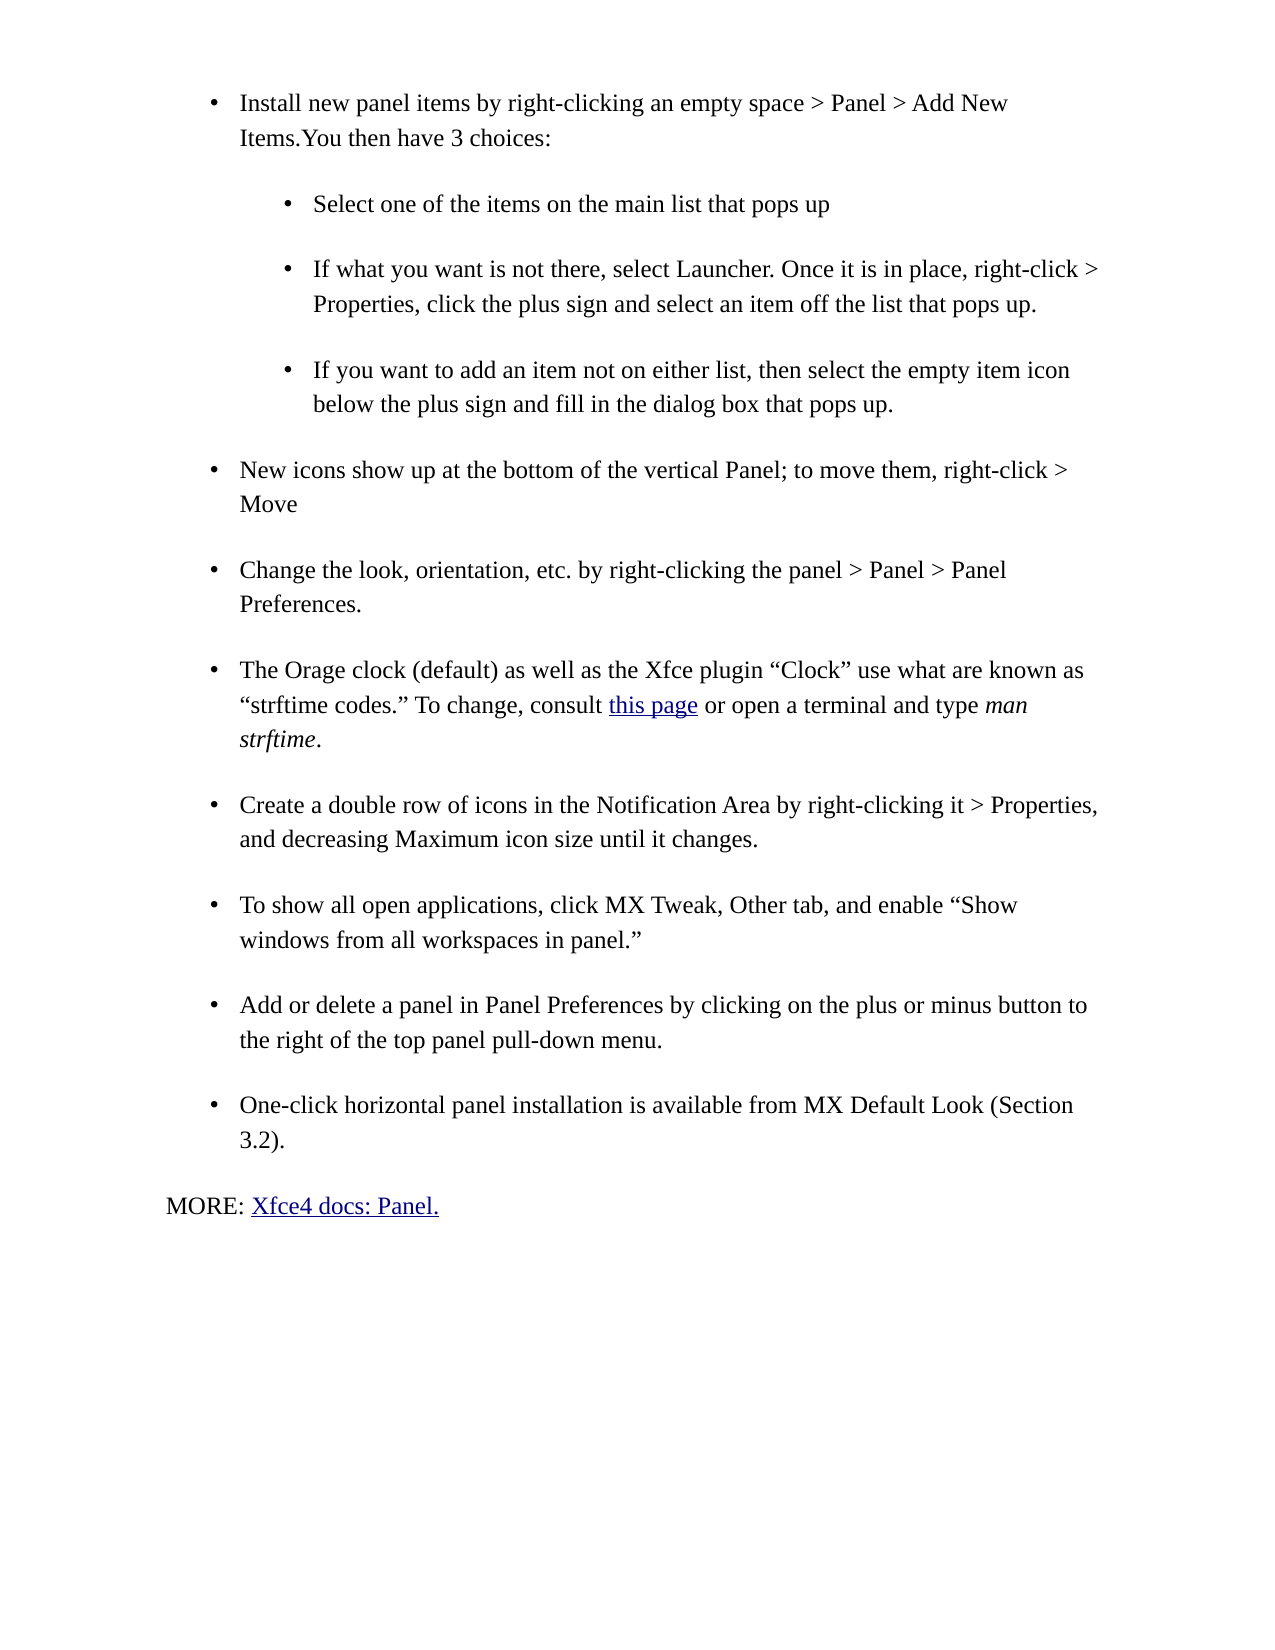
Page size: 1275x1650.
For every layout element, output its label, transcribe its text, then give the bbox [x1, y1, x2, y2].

list To show all open applications, click MX Tweak, Other tab, and enable “Show windows from all workspaces in panel.” [210, 890, 1109, 953]
list One-click horizontal panel installation is available from MX Default Look (Section 3.2). [210, 1091, 1109, 1154]
list If you want to add an item not on either list, then select the empty item icon below the plus sign and fill in the dialog box that pops up. [283, 355, 1109, 418]
list Install new panel items by right-clicking an empty space > Panel > Add New Items.You then have 3 choices: [210, 88, 1109, 152]
list Select one of the items on the main list that pops up [283, 189, 1109, 217]
list New icons show up at the bottom of the vertical Panel; to move them, right-click > Move [210, 455, 1109, 518]
list The Orage clock (default) as well as the Xfce plugin “Clock” use what are known as “strftime codes.” To change, consult this page or open a terminal and type man strftime. [210, 655, 1109, 753]
list Change the look, orientation, etc. by right-clicking the panel > Panel > Panel Preferences. [210, 555, 1109, 618]
text MORE: Xfce4 docs: Panel. [166, 1191, 1109, 1219]
list Create a double row of icons in the Notification Area by right-clicking it > Properties, and decreasing Maximum icon size until it changes. [210, 790, 1109, 853]
list Add or delete a panel in Panel Preferences by clicking on the plus or minus button to the right of the top panel pull-down menu. [210, 990, 1109, 1054]
list If what you want is not there, select Launcher. Once it is in place, right-click > Properties, click the plus sign and select an item off the list that pops up. [283, 254, 1109, 318]
